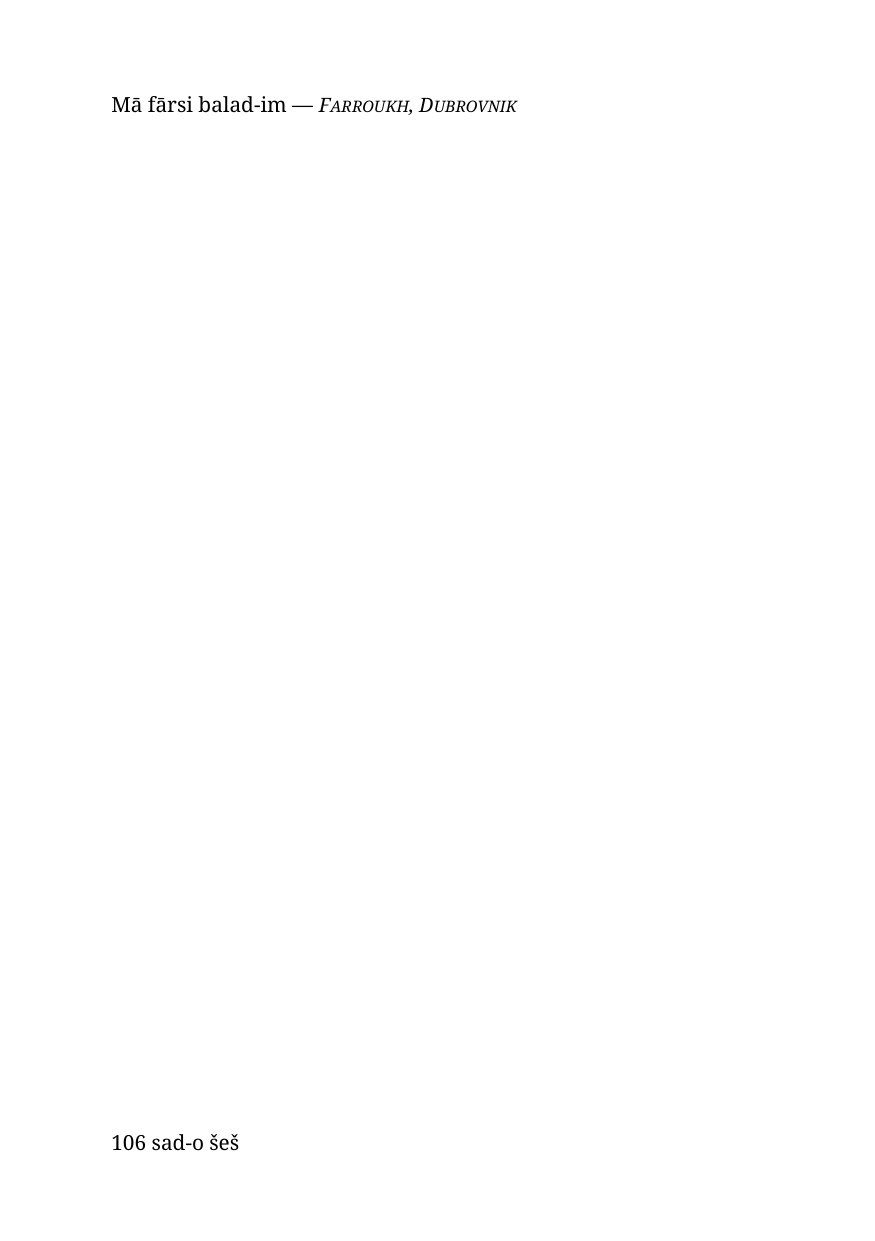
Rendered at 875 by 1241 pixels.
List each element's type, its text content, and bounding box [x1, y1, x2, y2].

text 106 sad-o šeš [111, 1128, 763, 1157]
